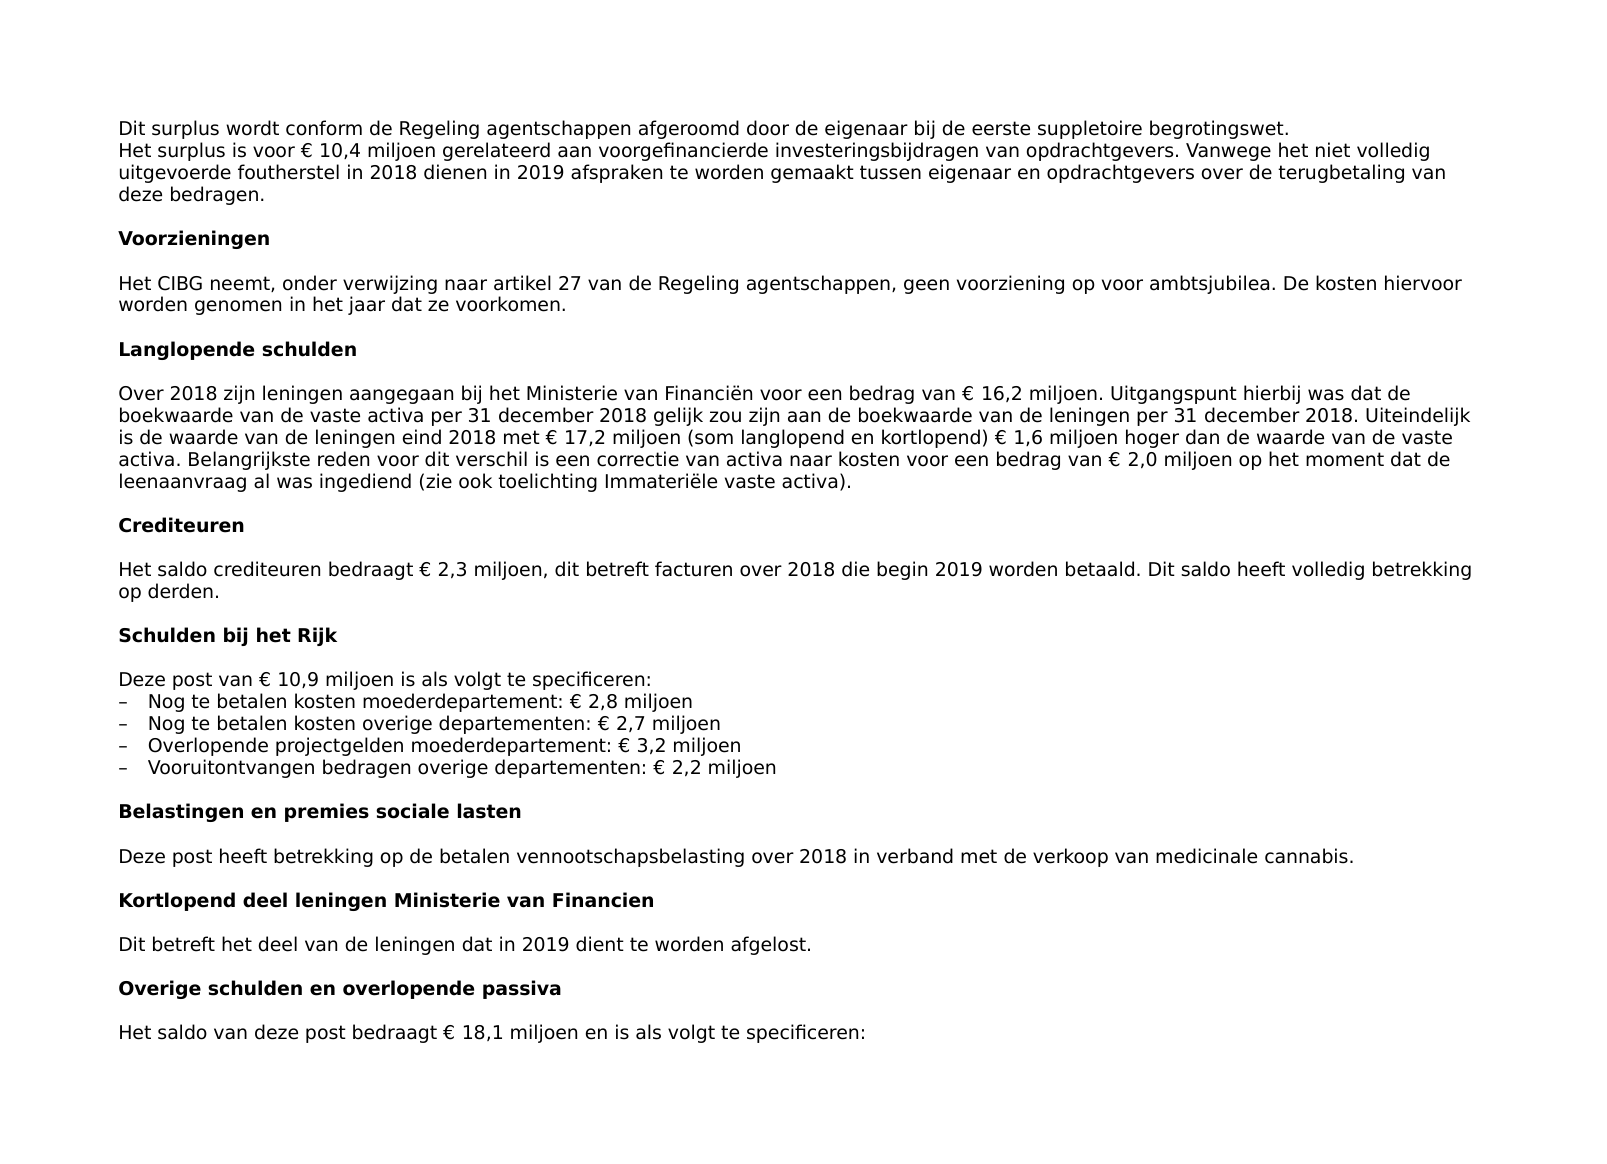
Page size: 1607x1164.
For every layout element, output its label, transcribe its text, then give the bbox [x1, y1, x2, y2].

text Dit surplus wordt conform de Regeling agentschappen afgeroomd door de eigenaar bij de eerste suppletoire begrotingswet. [118, 118, 1488, 140]
text Dit betreft het deel van de leningen dat in 2019 dient te worden afgelost. [118, 934, 1488, 956]
text Het CIBG neemt, onder verwijzing naar artikel 27 van de Regeling agentschappen, geen voorziening op voor ambtsjubilea. De kosten hiervoor worden genomen in het jaar dat ze voorkomen. [118, 272, 1488, 316]
text Het saldo van deze post bedraagt € 18,1 miljoen en is als volgt te specificeren: [118, 1022, 1488, 1044]
subtitle Langlopende schulden [118, 338, 1488, 361]
text Het surplus is voor € 10,4 miljoen gerelateerd aan voorgefinancierde investeringsbijdragen van opdrachtgevers. Vanwege het niet volledig uitgevoerde foutherstel in 2018 dienen in 2019 afspraken te worden gemaakt tussen eigenaar en opdrachtgevers over de terugbetaling van deze bedragen. [118, 140, 1488, 206]
subtitle Crediteuren [118, 515, 1488, 537]
subtitle Belastingen en premies sociale lasten [118, 801, 1488, 823]
subtitle Kortlopend deel leningen Ministerie van Financien [118, 890, 1488, 912]
text – Nog te betalen kosten overige departementen: € 2,7 miljoen [118, 713, 1488, 735]
text – Overlopende projectgelden moederdepartement: € 3,2 miljoen [118, 735, 1488, 757]
subtitle Voorzieningen [118, 228, 1488, 250]
subtitle Schulden bij het Rijk [118, 625, 1488, 647]
text – Nog te betalen kosten moederdepartement: € 2,8 miljoen [118, 691, 1488, 713]
text – Vooruitontvangen bedragen overige departementen: € 2,2 miljoen [118, 757, 1488, 779]
subtitle Overige schulden en overlopende passiva [118, 978, 1488, 1000]
text Over 2018 zijn leningen aangegaan bij het Ministerie van Financiën voor een bedrag van € 16,2 miljoen. Uitgangspunt hierbij was dat de boekwaarde van de vaste activa per 31 december 2018 gelijk zou zijn aan de boekwaarde van de leningen per 31 december 2018. Uiteindelijk is de waarde van de leningen eind 2018 met € 17,2 miljoen (som langlopend en kortlopend) € 1,6 miljoen hoger dan de waarde van de vaste activa. Belangrijkste reden voor dit verschil is een correctie van activa naar kosten voor een bedrag van € 2,0 miljoen op het moment dat de leenaanvraag al was ingediend (zie ook toelichting Immateriële vaste activa). [118, 383, 1488, 493]
text Deze post heeft betrekking op de betalen vennootschapsbelasting over 2018 in verband met de verkoop van medicinale cannabis. [118, 846, 1488, 867]
text Deze post van € 10,9 miljoen is als volgt te specificeren: [118, 669, 1488, 691]
text Het saldo crediteuren bedraagt € 2,3 miljoen, dit betreft facturen over 2018 die begin 2019 worden betaald. Dit saldo heeft volledig betrekking op derden. [118, 559, 1488, 603]
